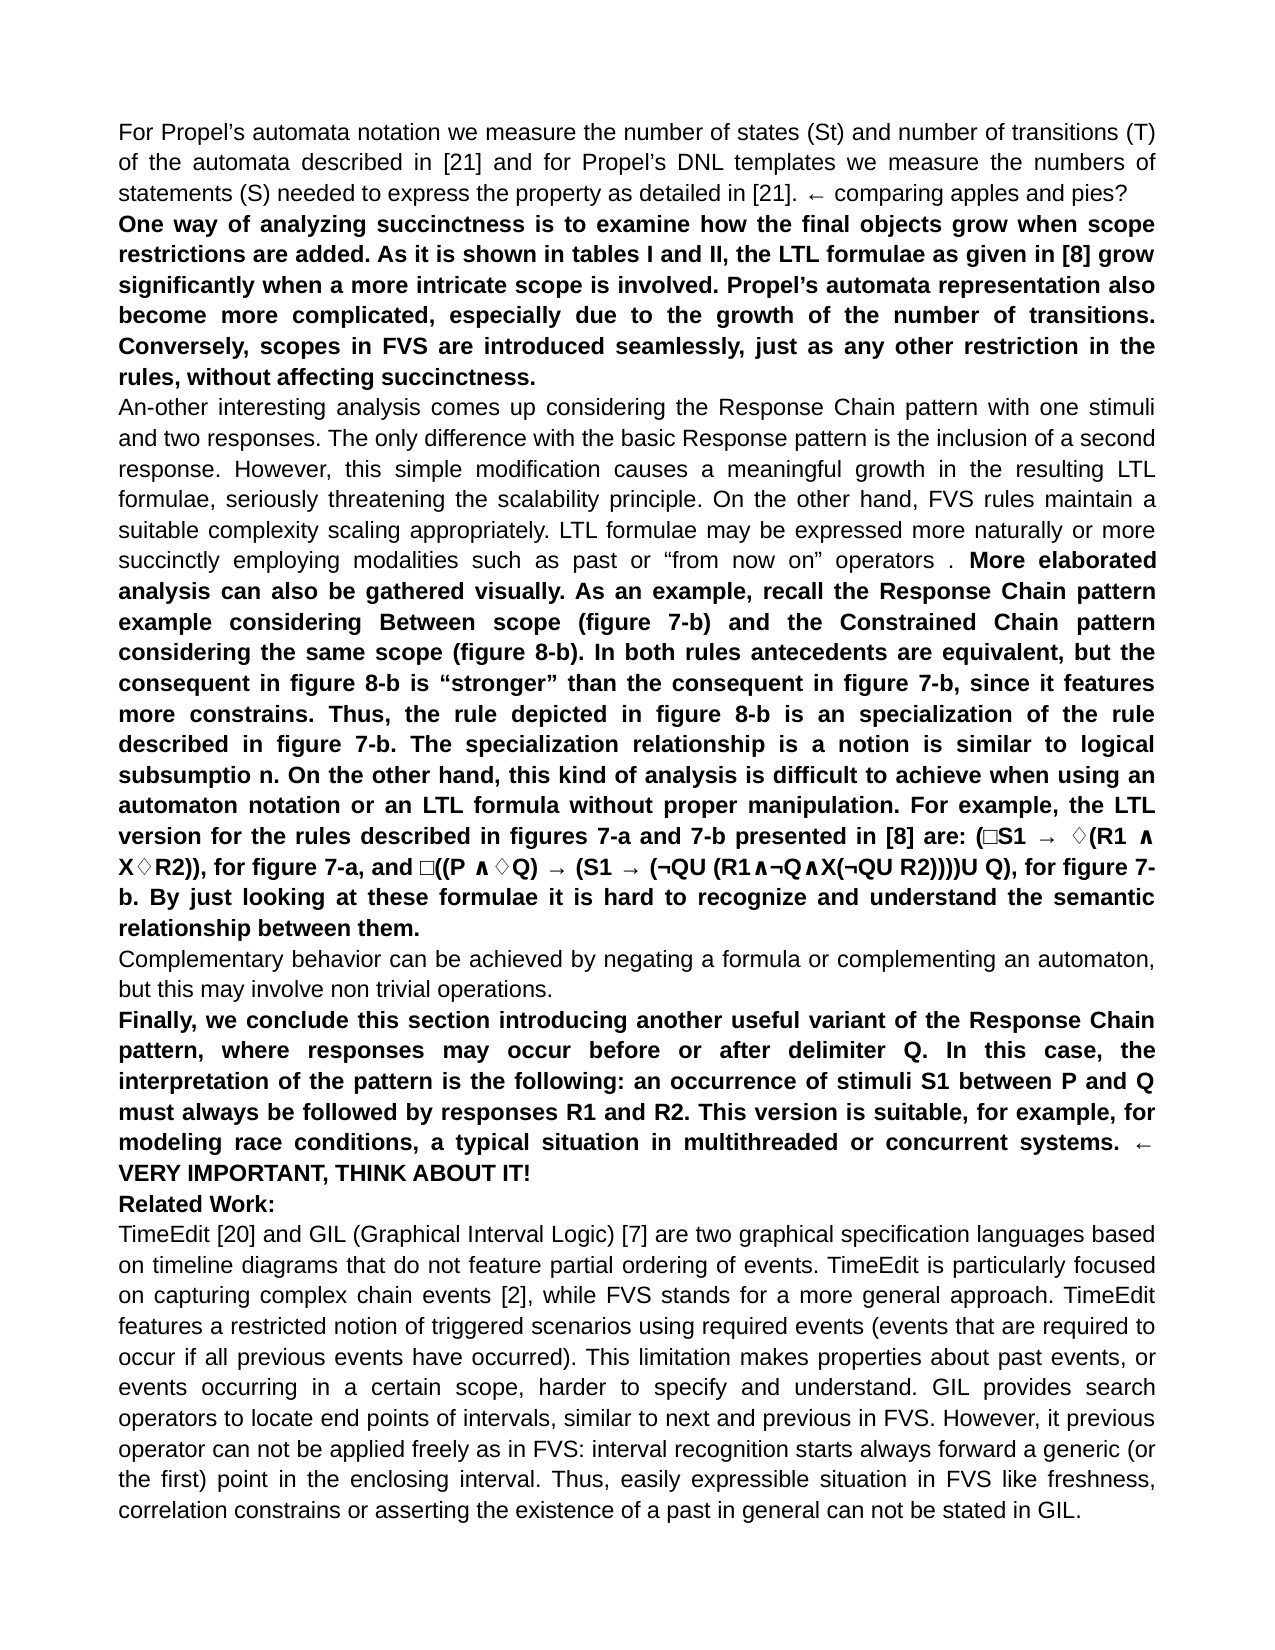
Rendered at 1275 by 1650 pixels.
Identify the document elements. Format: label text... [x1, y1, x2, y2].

text Related Work: [118, 1190, 1157, 1217]
text TimeEdit [20] and GIL (Graphical Interval Logic) [7] are two graphical specification languages based on timeline diagrams that do not feature partial ordering of events. TimeEdit is particularly focused on capturing complex chain events [2], while FVS stands for a more general approach. TimeEdit features a restricted notion of triggered scenarios using required events (events that are required to occur if all previous events have occurred). This limitation makes properties about past events, or events occurring in a certain scope, harder to specify and understand. GIL provides search operators to locate end points of intervals, similar to next and previous in FVS. However, it previous operator can not be applied freely as in FVS: interval recognition starts always forward a generic (or the first) point in the enclosing interval. Thus, easily expressible situation in FVS like freshness, correlation constrains or asserting the existence of a past in general can not be stated in GIL. [118, 1221, 1157, 1523]
text One way of analyzing succinctness is to examine how the final objects grow when scope restrictions are added. As it is shown in tables I and II, the LTL formulae as given in [8] grow significantly when a more intricate scope is involved. Propel’s automata representation also become more complicated, especially due to the growth of the number of transitions. Conversely, scopes in FVS are introduced seamlessly, just as any other restriction in the rules, without affecting succinctness. [118, 210, 1157, 390]
text An-other interesting analysis comes up considering the Response Chain pattern with one stimuli and two responses. The only difference with the basic Response pattern is the inclusion of a second response. However, this simple modification causes a meaningful growth in the resulting LTL formulae, seriously threatening the scalability principle. On the other hand, FVS rules maintain a suitable complexity scaling appropriately. LTL formulae may be expressed more naturally or more succinctly employing modalities such as past or “from now on” operators . More elaborated analysis can also be gathered visually. As an example, recall the Response Chain pattern example considering Between scope (figure 7-b) and the Constrained Chain pattern considering the same scope (figure 8-b). In both rules antecedents are equivalent, but the consequent in figure 8-b is “stronger” than the consequent in figure 7-b, since it features more constrains. Thus, the rule depicted in figure 8-b is an specialization of the rule described in figure 7-b. The specialization relationship is a notion is similar to logical subsumptio n. On the other hand, this kind of analysis is difficult to achieve when using an automaton notation or an LTL formula without proper manipulation. For example, the LTL version for the rules described in figures 7-a and 7-b presented in [8] are: (□S1 → ♢(R1 ∧ X♢R2)), for figure 7-a, and □((P ∧♢Q) → (S1 → (¬QU (R1∧¬Q∧X(¬QU R2))))U Q), for figure 7-b. By just looking at these formulae it is hard to recognize and understand the semantic relationship between them. [118, 394, 1157, 941]
text For Propel’s automata notation we measure the number of states (St) and number of transitions (T) of the automata described in [21] and for Propel’s DNL templates we measure the numbers of statements (S) needed to express the property as detailed in [21]. ← comparing apples and pies? [118, 118, 1157, 206]
text Finally, we conclude this section introducing another useful variant of the Response Chain pattern, where responses may occur before or after delimiter Q. In this case, the interpretation of the pattern is the following: an occurrence of stimuli S1 between P and Q must always be followed by responses R1 and R2. This version is suitable, for example, for modeling race conditions, a typical situation in multithreaded or concurrent systems. ← VERY IMPORTANT, THINK ABOUT IT! [118, 1006, 1157, 1186]
text Complementary behavior can be achieved by negating a formula or complementing an automaton, but this may involve non trivial operations. [118, 945, 1157, 1002]
